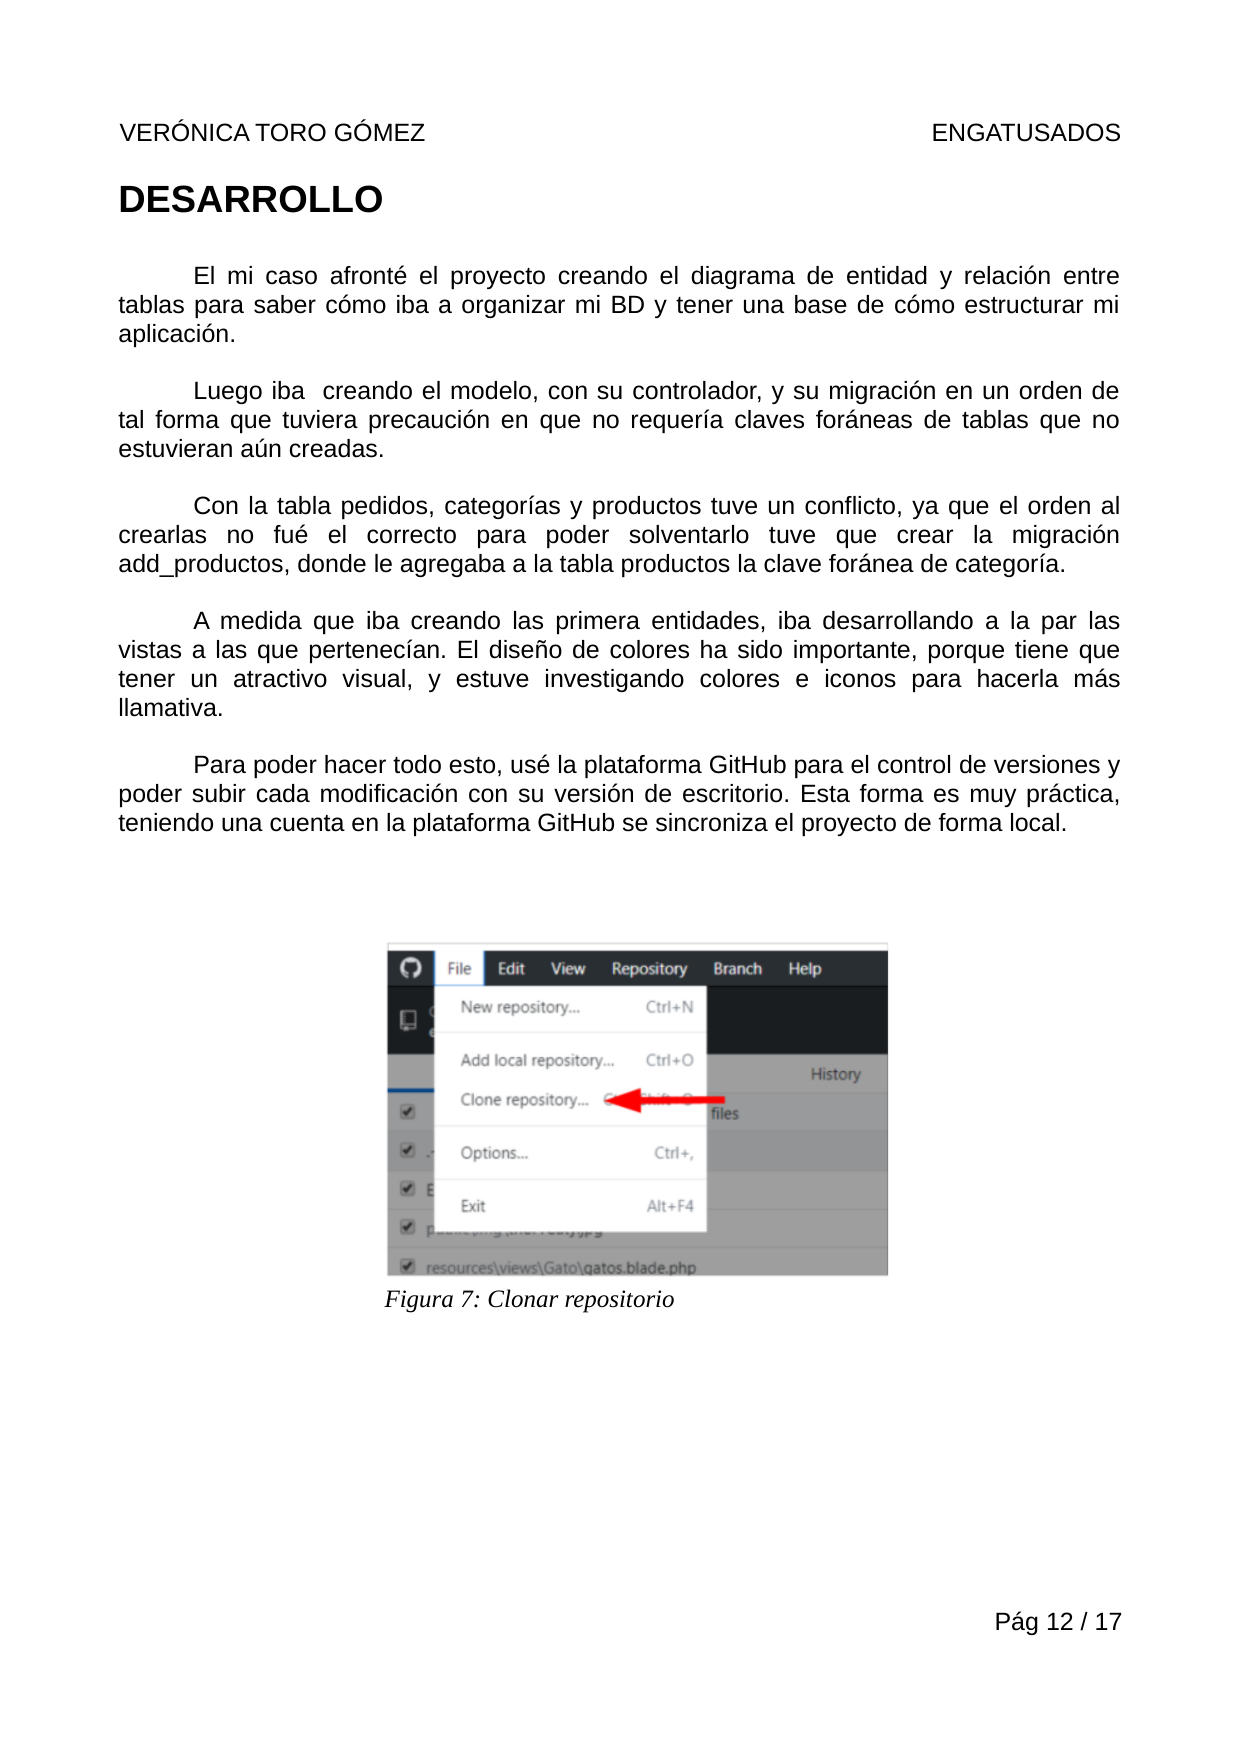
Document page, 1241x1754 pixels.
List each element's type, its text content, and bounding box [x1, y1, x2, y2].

text Figura 7: Clonar repositorio [384, 1279, 888, 1313]
text A medida que iba creando las primera entidades, iba desarrollando a la par las vistas a las que pertenecían. El diseño de colores ha sido importante, porque tiene que tener un atractivo visual, y estuve investigando colores e iconos para hacerla más llamativa. [118, 606, 1122, 721]
text Para poder hacer todo esto, usé la plataforma GitHub para el control de versiones y poder subir cada modificación con su versión de escritorio. Esta forma es muy práctica, teniendo una cuenta en la plataforma GitHub se sincroniza el proyecto de forma local. [118, 750, 1122, 836]
text Luego iba creando el modelo, con su controlador, y su migración en un orden de tal forma que tuviera precaución en que no requería claves foráneas de tablas que no estuvieran aún creadas. [118, 376, 1122, 463]
subtitle DESARROLLO [118, 176, 1122, 220]
text Con la tabla pedidos, categorías y productos tuve un conflicto, ya que el orden al crearlas no fué el correcto para poder solventarlo tuve que crear la migración add_productos, donde le agregaba a la tabla productos la clave foránea de categoría. [118, 491, 1122, 578]
picture [384, 942, 889, 1279]
text El mi caso afronté el proyecto creando el diagrama de entidad y relación entre tablas para saber cómo iba a organizar mi BD y tener una base de cómo estructurar mi aplicación. [118, 261, 1122, 348]
